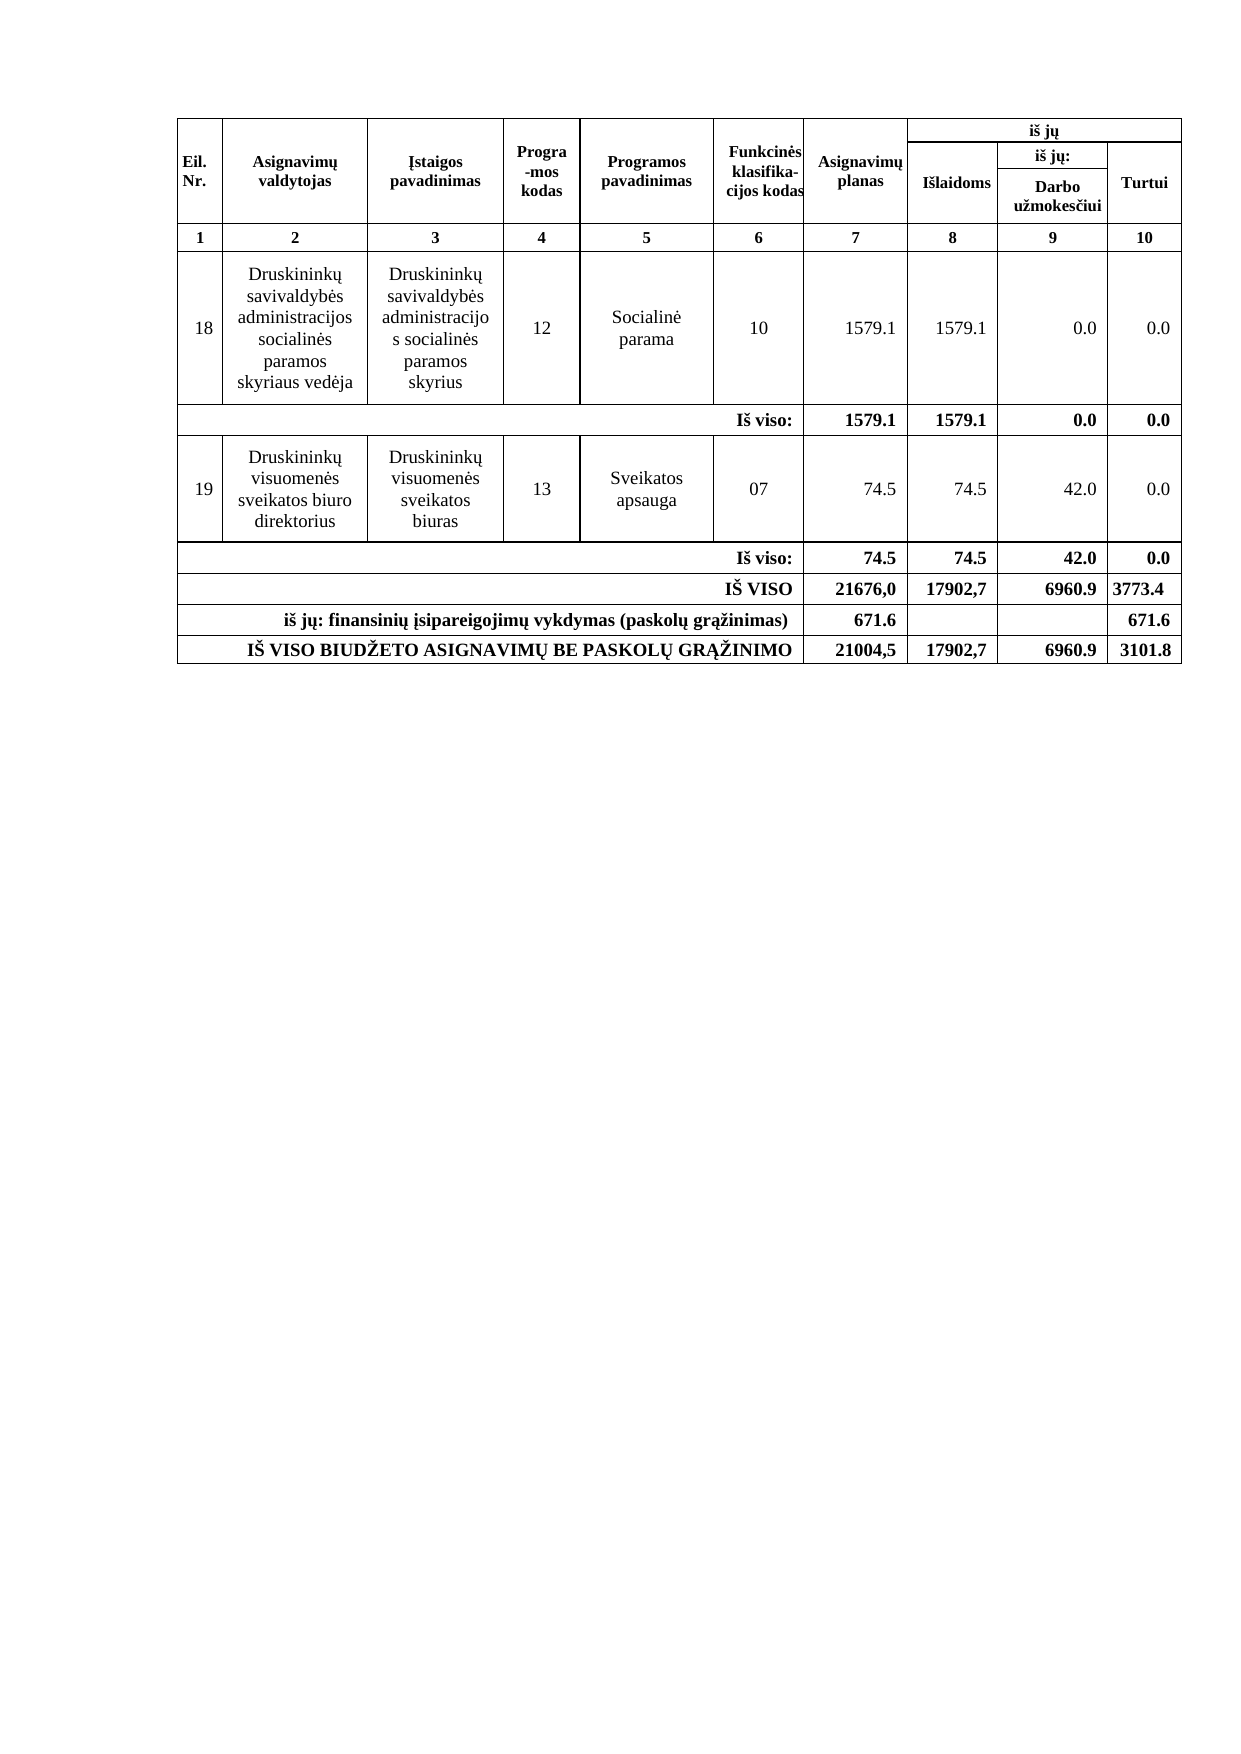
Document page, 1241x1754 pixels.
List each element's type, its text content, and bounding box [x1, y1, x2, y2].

table_cell 0.0 [998, 252, 1107, 404]
table_cell 5 [581, 224, 713, 251]
table_cell 74.5 [908, 436, 997, 541]
table_cell Druskininkų savivaldybės administracijos socialinės paramos skyrius [368, 252, 503, 404]
table_header Progra-mos kodas [504, 119, 579, 223]
table_header iš jų [908, 119, 1181, 141]
table_cell 4 [504, 224, 579, 251]
table_cell Druskininkų visuomenės sveikatos biuras [368, 436, 503, 541]
table_cell Socialinė parama [581, 252, 713, 404]
table_cell 6960.9 [998, 574, 1107, 604]
table_cell 0.0 [1108, 252, 1181, 404]
table_cell Iš viso: [178, 543, 803, 573]
table_cell Turtui [1108, 143, 1181, 223]
table_cell Druskininkų savivaldybės administracijos socialinės paramos skyriaus vedėja [223, 252, 367, 404]
table_cell 6960.9 [998, 636, 1107, 663]
table_cell iš jų: [998, 143, 1107, 168]
table_cell 3 [368, 224, 503, 251]
table_cell 74.5 [804, 543, 907, 573]
table_header Programos pavadinimas [581, 119, 713, 223]
table_cell [908, 605, 997, 635]
table_cell 1579.1 [804, 252, 907, 404]
table_cell 13 [504, 436, 579, 541]
table_cell 6 [714, 224, 803, 251]
table_cell 17902,7 [908, 574, 997, 604]
table_cell 1579.1 [804, 405, 907, 435]
table_cell 0.0 [1108, 436, 1181, 541]
table_cell 10 [1108, 224, 1181, 251]
table_cell 1579.1 [908, 405, 997, 435]
table_cell 0.0 [998, 405, 1107, 435]
table_cell [998, 605, 1107, 635]
table_cell 0.0 [1108, 405, 1181, 435]
table_cell 1 [178, 224, 222, 251]
table_cell Darbo užmokesčiui [998, 169, 1107, 223]
table_cell Išlaidoms [908, 143, 997, 223]
table_cell 42.0 [998, 543, 1107, 573]
table_cell 2 [223, 224, 367, 251]
table_cell Iš viso: [178, 405, 803, 435]
table_cell 19 [178, 436, 222, 541]
table_cell 671.6 [1108, 605, 1181, 635]
table_cell 74.5 [804, 436, 907, 541]
table_cell 3773.4 [1108, 574, 1181, 604]
table_cell 3101.8 [1108, 636, 1181, 663]
table_cell Druskininkų visuomenės sveikatos biuro direktorius [223, 436, 367, 541]
table_cell 8 [908, 224, 997, 251]
table_cell 9 [998, 224, 1107, 251]
table_cell Sveikatos apsauga [581, 436, 713, 541]
table_cell 42.0 [998, 436, 1107, 541]
table_cell iš jų: finansinių įsipareigojimų vykdymas (paskolų grąžinimas) [178, 605, 803, 635]
table_header Asignavimų planas [804, 119, 907, 223]
table_cell 1579.1 [908, 252, 997, 404]
table_cell 21676,0 [804, 574, 907, 604]
table_cell 10 [714, 252, 803, 404]
table_header Įstaigos pavadinimas [368, 119, 503, 223]
table_header Eil. Nr. [178, 119, 222, 223]
table_cell 21004,5 [804, 636, 907, 663]
table_header Funkcinės klasifika-cijos kodas [714, 119, 803, 223]
table_cell 671.6 [804, 605, 907, 635]
table_cell 17902,7 [908, 636, 997, 663]
table_header Asignavimų valdytojas [223, 119, 367, 223]
table_cell 18 [178, 252, 222, 404]
table_cell IŠ VISO BIUDŽETO ASIGNAVIMŲ BE PASKOLŲ GRĄŽINIMO [178, 636, 803, 663]
table_cell 0.0 [1108, 543, 1181, 573]
table_cell 12 [504, 252, 579, 404]
table_cell 07 [714, 436, 803, 541]
table_cell 74.5 [908, 543, 997, 573]
table_cell 7 [804, 224, 907, 251]
table_cell IŠ VISO [178, 574, 803, 604]
